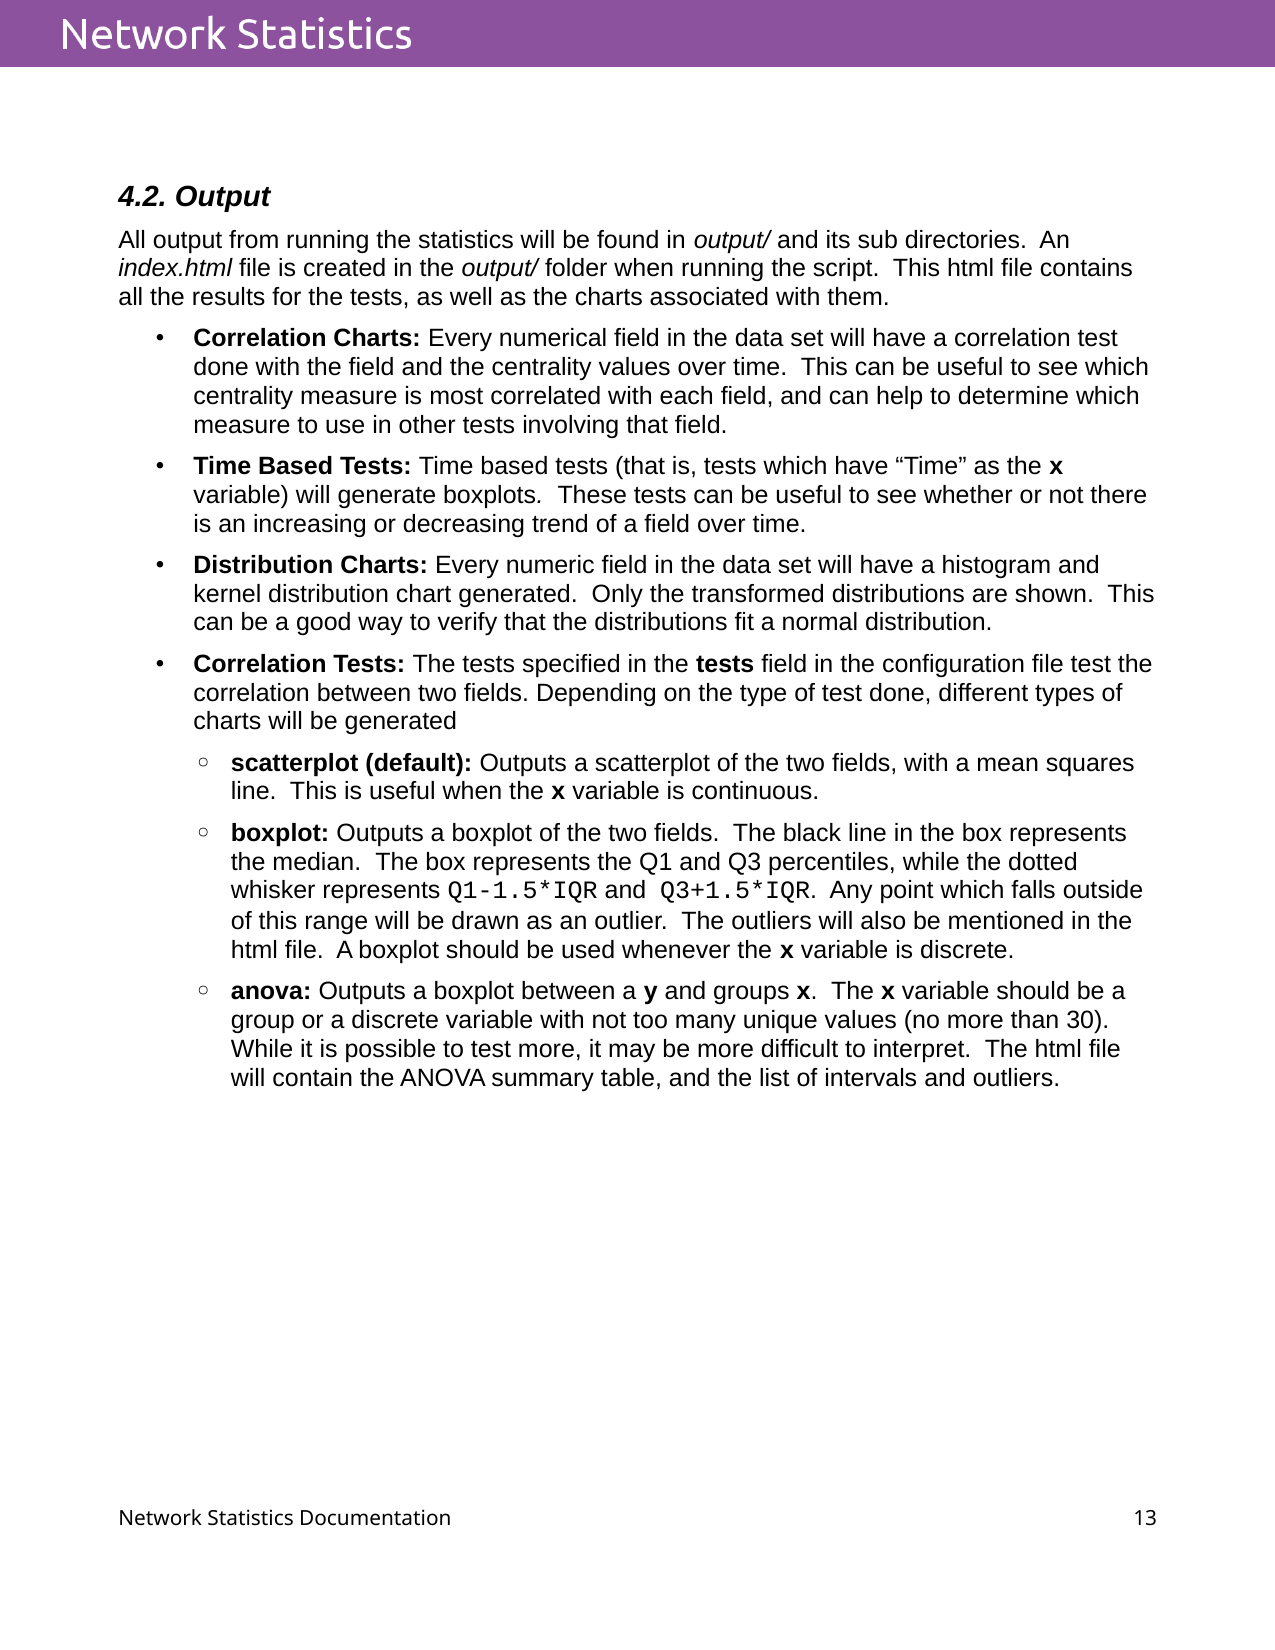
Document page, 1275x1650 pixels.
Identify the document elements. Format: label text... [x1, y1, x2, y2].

subtitle 4.2. Output [118, 178, 1157, 212]
list Distribution Charts: Every numeric field in the data set will have a histogram and kernel distribution chart generated. Only the transformed distributions are shown. This can be a good way to verify that the distributions fit a normal distribution. [156, 550, 1157, 636]
list scatterplot (default): Outputs a scatterplot of the two fields, with a mean squares line. This is useful when the x variable is continuous. [193, 747, 1157, 805]
list boxplot: Outputs a boxplot of the two fields. The black line in the box represents the median. The box represents the Q1 and Q3 percentiles, while the dotted whisker represents Q1-1.5*IQR and Q3+1.5*IQR. Any point which falls outside of this range will be drawn as an outlier. The outliers will also be mentioned in the html file. A boxplot should be used whenever the x variable is discrete. [193, 818, 1157, 964]
picture [0, 0, 1275, 67]
list Time Based Tests: Time based tests (that is, tests which have “Time” as the x variable) will generate boxplots. These tests can be useful to see whether or not there is an increasing or decreasing trend of a field over time. [156, 451, 1157, 537]
list Correlation Tests: The tests specified in the tests field in the configuration file test the correlation between two fields. Depending on the type of test done, different types of charts will be generated [156, 649, 1157, 735]
list anova: Outputs a boxplot between a y and groups x. The x variable should be a group or a discrete variable with not too many unique values (no more than 30). While it is possible to test more, it may be more difficult to interpret. The html file will contain the ANOVA summary table, and the list of intervals and outliers. [193, 976, 1157, 1091]
list Correlation Charts: Every numerical field in the data set will have a correlation test done with the field and the centrality values over time. This can be useful to see which centrality measure is most correlated with each field, and can help to determine which measure to use in other tests involving that field. [156, 323, 1157, 438]
text All output from running the statistics will be found in output/ and its sub directories. An index.html file is created in the output/ folder when running the script. This html file contains all the results for the tests, as well as the charts associated with them. [118, 224, 1157, 311]
